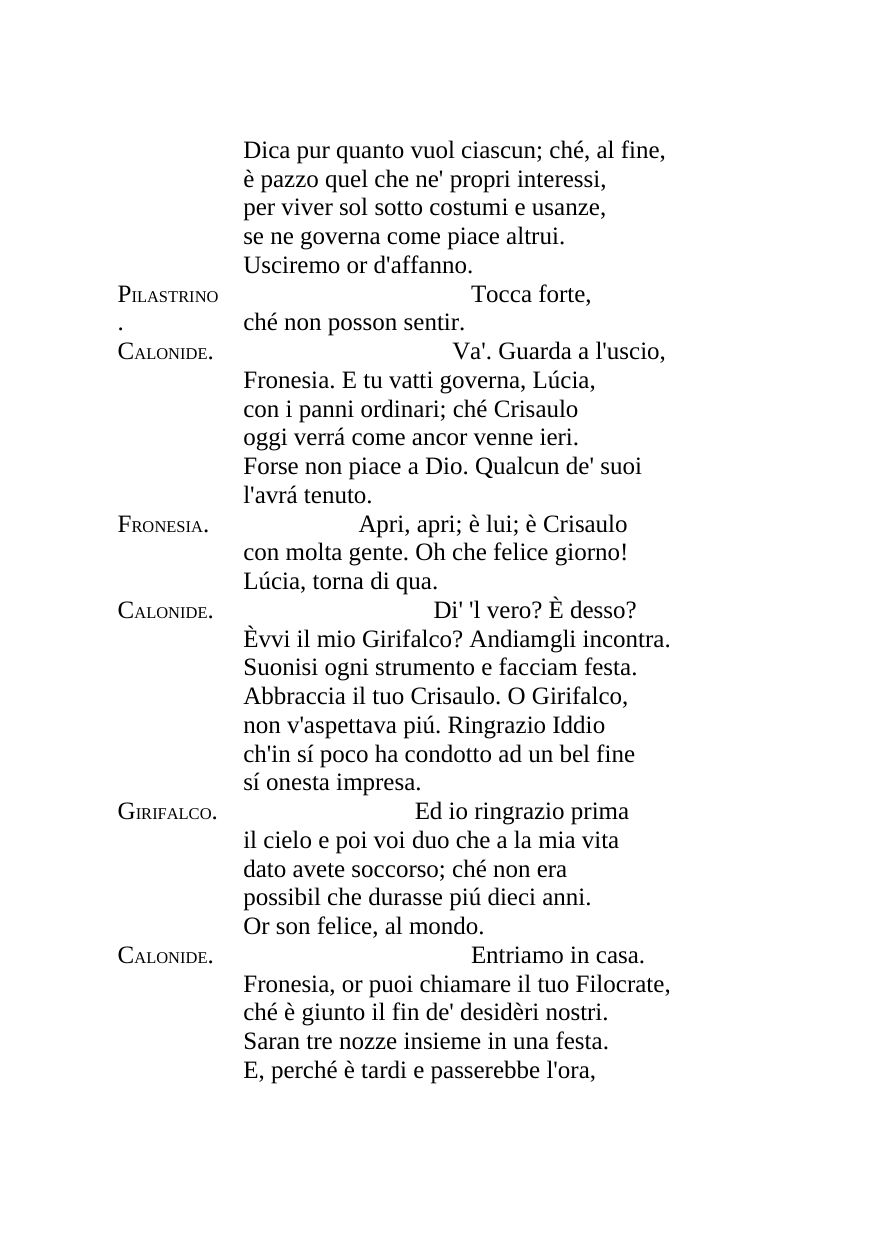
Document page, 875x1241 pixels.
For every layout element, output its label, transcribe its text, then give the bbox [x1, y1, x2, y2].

table_cell Calonide. [106, 940, 232, 1084]
table_cell Apri, apri; è lui; è Crisaulo con molta gente. Oh che felice giorno! Lúcia, torna di qua. [232, 509, 768, 595]
table_cell Calonide. [106, 336, 232, 509]
table_cell Di' 'l vero? È desso? Èvvi il mio Girifalco? Andiamgli incontra. Suonisi ogni strumento e facciam festa. Abbraccia il tuo Crisaulo. O Girifalco, non v'aspettava piú. Ringrazio Iddio ch'in sí poco ha condotto ad un bel fine sí onesta impresa. [232, 595, 768, 796]
table_cell Entriamo in casa. Fronesia, or puoi chiamare il tuo Filocrate, ché è giunto il fin de' desidèri nostri. Saran tre nozze insieme in una festa. E, perché è tardi e passerebbe l'ora, [232, 940, 768, 1084]
table_cell Girifalco. [106, 796, 232, 940]
table_cell [106, 135, 232, 279]
table_cell Calonide. [106, 595, 232, 796]
table_cell Va'. Guarda a l'uscio, Fronesia. E tu vatti governa, Lúcia, con i panni ordinari; ché Crisaulo oggi verrá come ancor venne ieri. Forse non piace a Dio. Qualcun de' suoi l'avrá tenuto. [232, 336, 768, 509]
table_cell Dica pur quanto vuol ciascun; ché, al fine, è pazzo quel che ne' propri interessi, per viver sol sotto costumi e usanze, se ne governa come piace altrui. Usciremo or d'affanno. [232, 135, 768, 279]
table_cell Ed io ringrazio prima il cielo e poi voi duo che a la mia vita dato avete soccorso; ché non era possibil che durasse piú dieci anni. Or son felice, al mondo. [232, 796, 768, 940]
table_cell Pilastrino. [106, 279, 232, 336]
table_cell Tocca forte, ché non posson sentir. [232, 279, 768, 336]
table_cell Fronesia. [106, 509, 232, 595]
